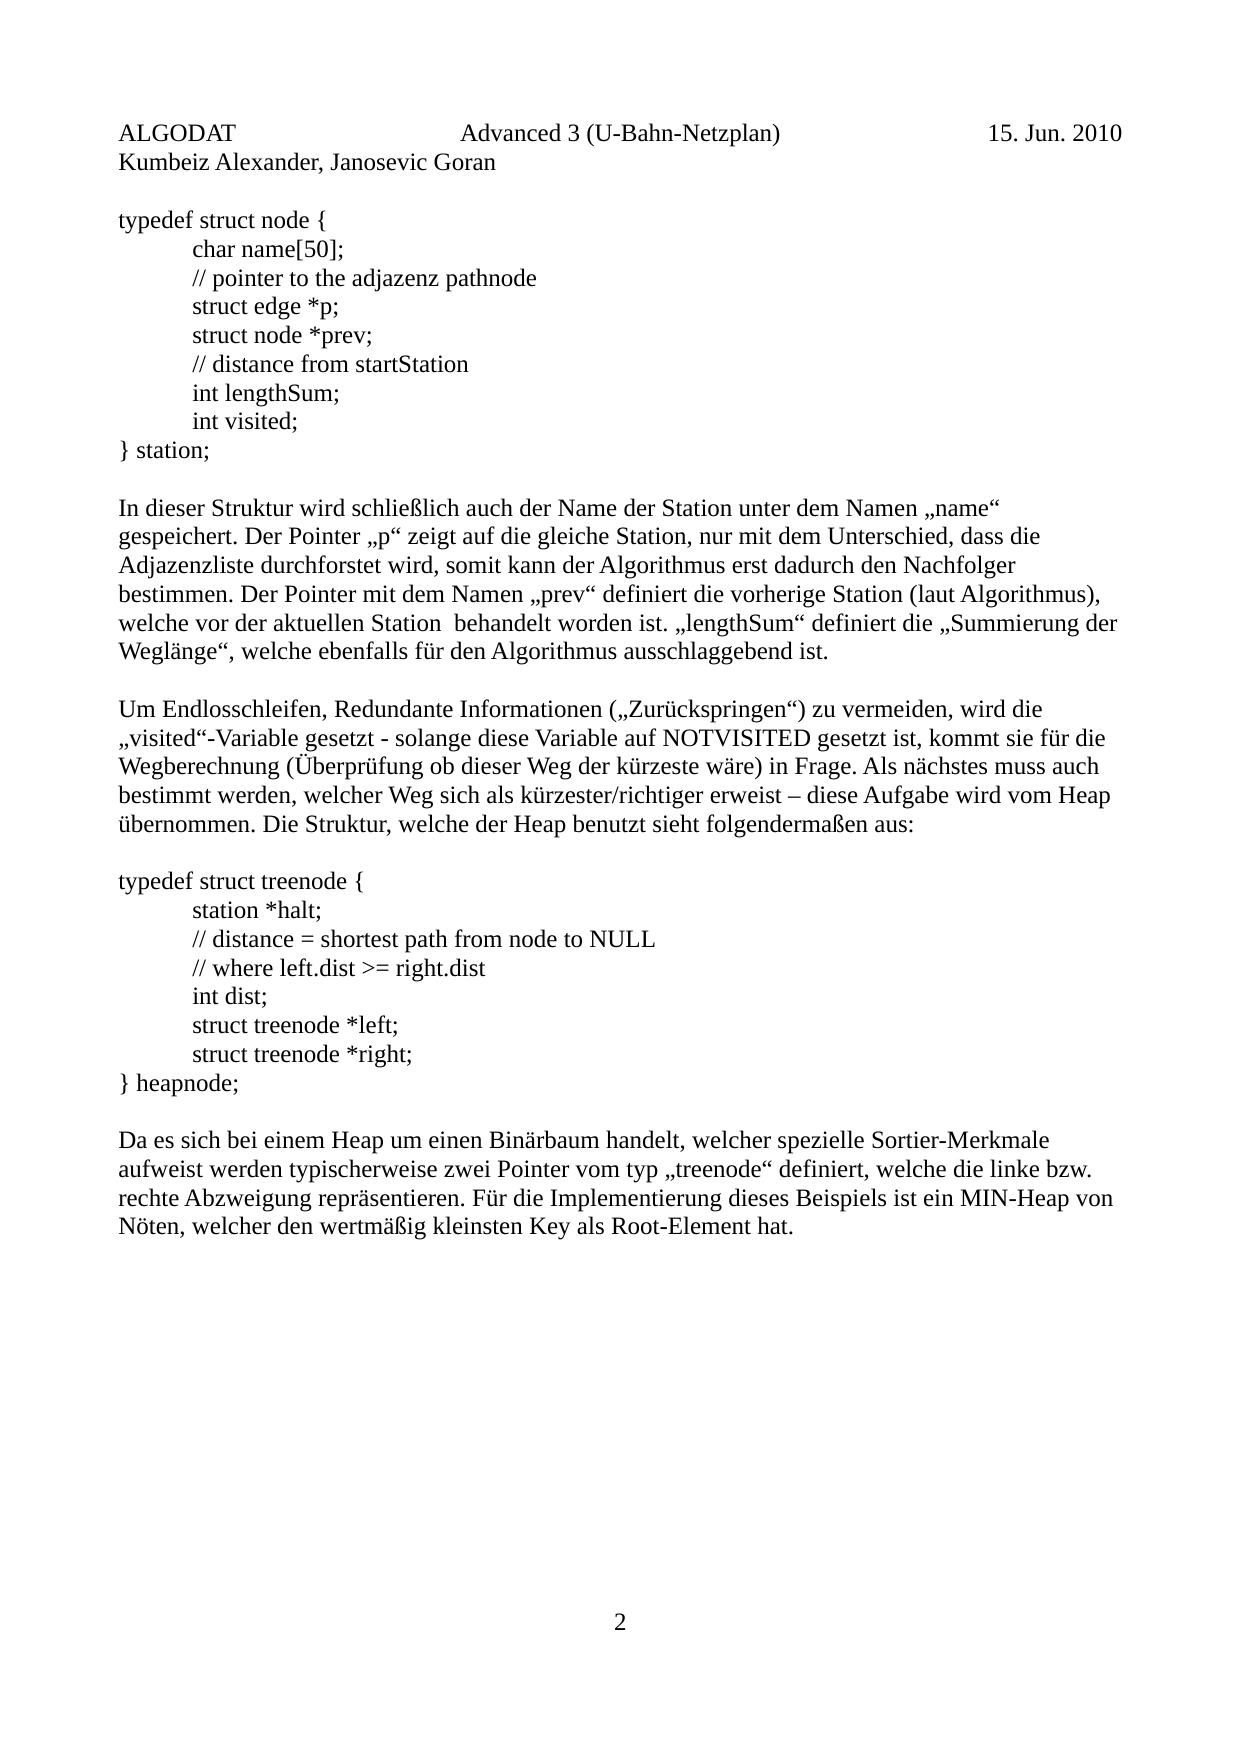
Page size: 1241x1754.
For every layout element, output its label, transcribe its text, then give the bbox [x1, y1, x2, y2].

text // pointer to the adjazenz pathnode [118, 263, 1122, 291]
text // distance = shortest path from node to NULL [118, 924, 1122, 953]
text station *halt; [118, 895, 1122, 924]
text Um Endlosschleifen, Redundante Informationen („Zurückspringen“) zu vermeiden, wird die „visited“-Variable gesetzt - solange diese Variable auf NOTVISITED gesetzt ist, kommt sie für die Wegberechnung (Überprüfung ob dieser Weg der kürzeste wäre) in Frage. Als nächstes muss auch bestimmt werden, welcher Weg sich als kürzester/richtiger erweist – diese Aufgabe wird vom Heap übernommen. Die Struktur, welche der Heap benutzt sieht folgendermaßen aus: [118, 694, 1122, 838]
text struct node *prev; [118, 320, 1122, 349]
text } station; [118, 435, 1122, 464]
text int visited; [118, 406, 1122, 435]
text In dieser Struktur wird schließlich auch der Name der Station unter dem Namen „name“ gespeichert. Der Pointer „p“ zeigt auf die gleiche Station, nur mit dem Unterschied, dass die Adjazenzliste durchforstet wird, somit kann der Algorithmus erst dadurch den Nachfolger bestimmen. Der Pointer mit dem Namen „prev“ definiert die vorherige Station (laut Algorithmus), welche vor der aktuellen Station behandelt worden ist. „lengthSum“ definiert die „Summierung der Weglänge“, welche ebenfalls für den Algorithmus ausschlaggebend ist. [118, 493, 1122, 665]
text } heapnode; [118, 1068, 1122, 1096]
text char name[50]; [118, 234, 1122, 263]
text typedef struct treenode { [118, 866, 1122, 895]
text // distance from startStation [118, 349, 1122, 378]
text // where left.dist >= right.dist [118, 953, 1122, 981]
text typedef struct node { [118, 205, 1122, 234]
text Da es sich bei einem Heap um einen Binärbaum handelt, welcher spezielle Sortier-Merkmale aufweist werden typischerweise zwei Pointer vom typ „treenode“ definiert, welche die linke bzw. rechte Abzweigung repräsentieren. Für die Implementierung dieses Beispiels ist ein MIN-Heap von Nöten, welcher den wertmäßig kleinsten Key als Root-Element hat. [118, 1125, 1122, 1240]
text struct treenode *left; [118, 1010, 1122, 1039]
text int lengthSum; [118, 378, 1122, 406]
text int dist; [118, 981, 1122, 1010]
text struct edge *p; [118, 291, 1122, 320]
text struct treenode *right; [118, 1039, 1122, 1068]
